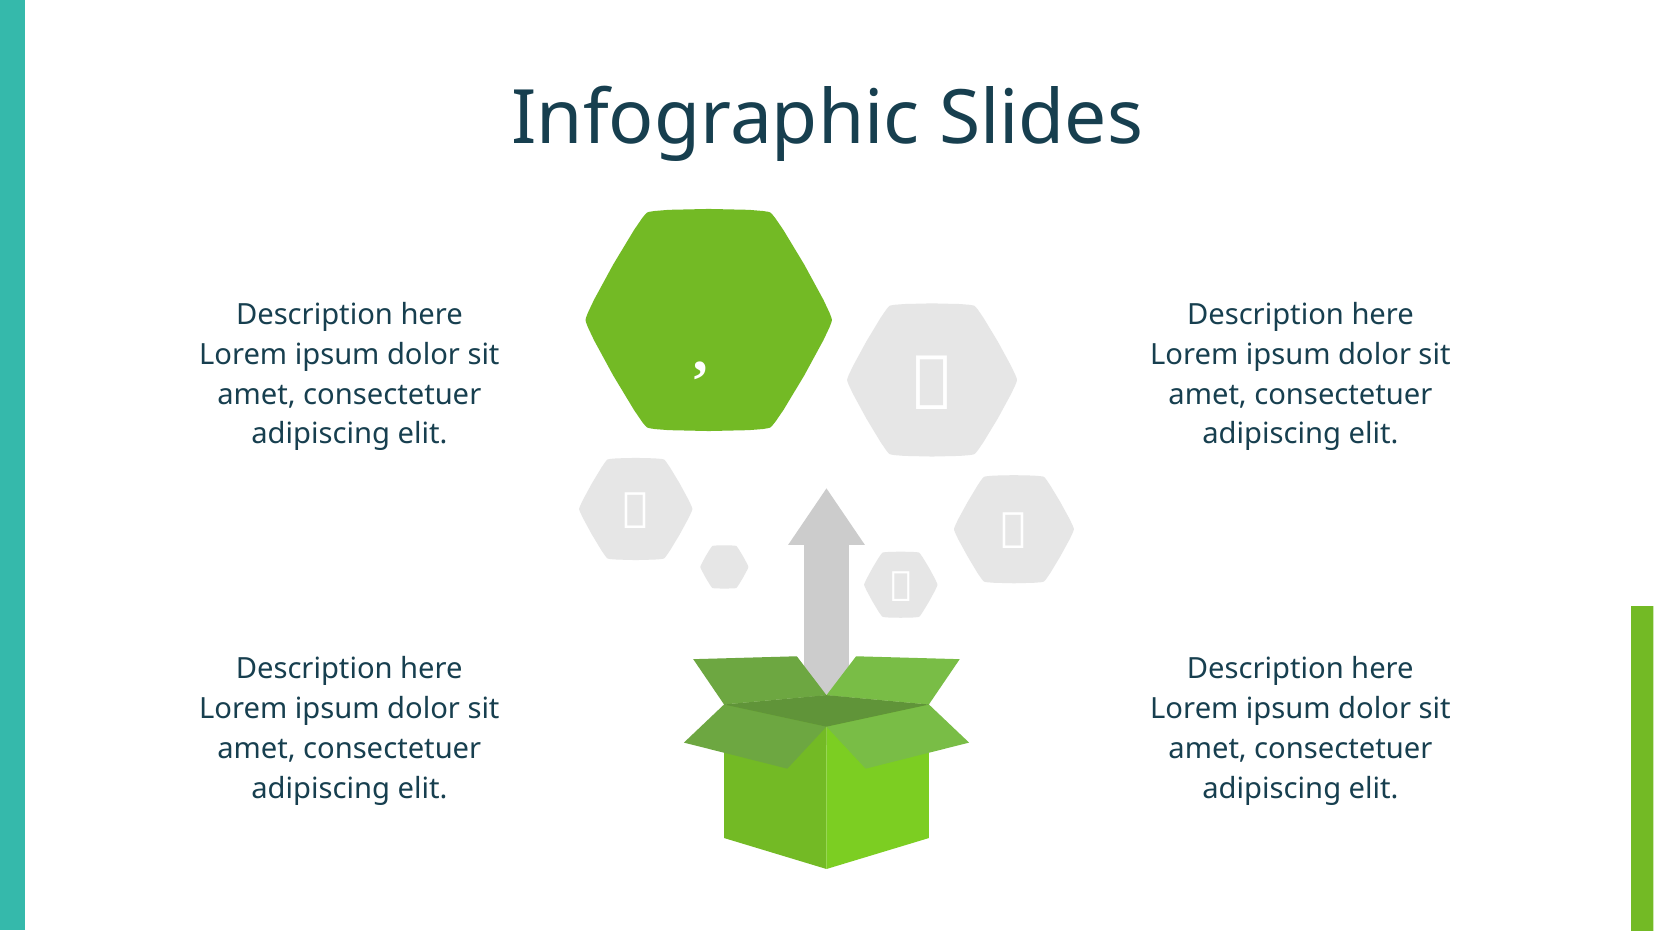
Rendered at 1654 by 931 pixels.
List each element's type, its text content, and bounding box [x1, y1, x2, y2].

text_box  [585, 208, 832, 432]
text_box Description here Lorem ipsum dolor sit amet, consectetuer adipiscing elit. [1141, 599, 1460, 855]
text_box Description here Lorem ipsum dolor sit amet, consectetuer adipiscing elit. [190, 245, 509, 501]
text_box [683, 488, 970, 869]
text_box  [579, 457, 693, 561]
text_box Description here Lorem ipsum dolor sit amet, consectetuer adipiscing elit. [1141, 245, 1460, 501]
text_box  [954, 475, 1074, 584]
text_box Description here Lorem ipsum dolor sit amet, consectetuer adipiscing elit. [190, 599, 509, 855]
text_box  [864, 551, 938, 618]
text_box [700, 545, 749, 589]
title Infographic Slides [64, 37, 1591, 193]
text_box  [847, 303, 1017, 457]
